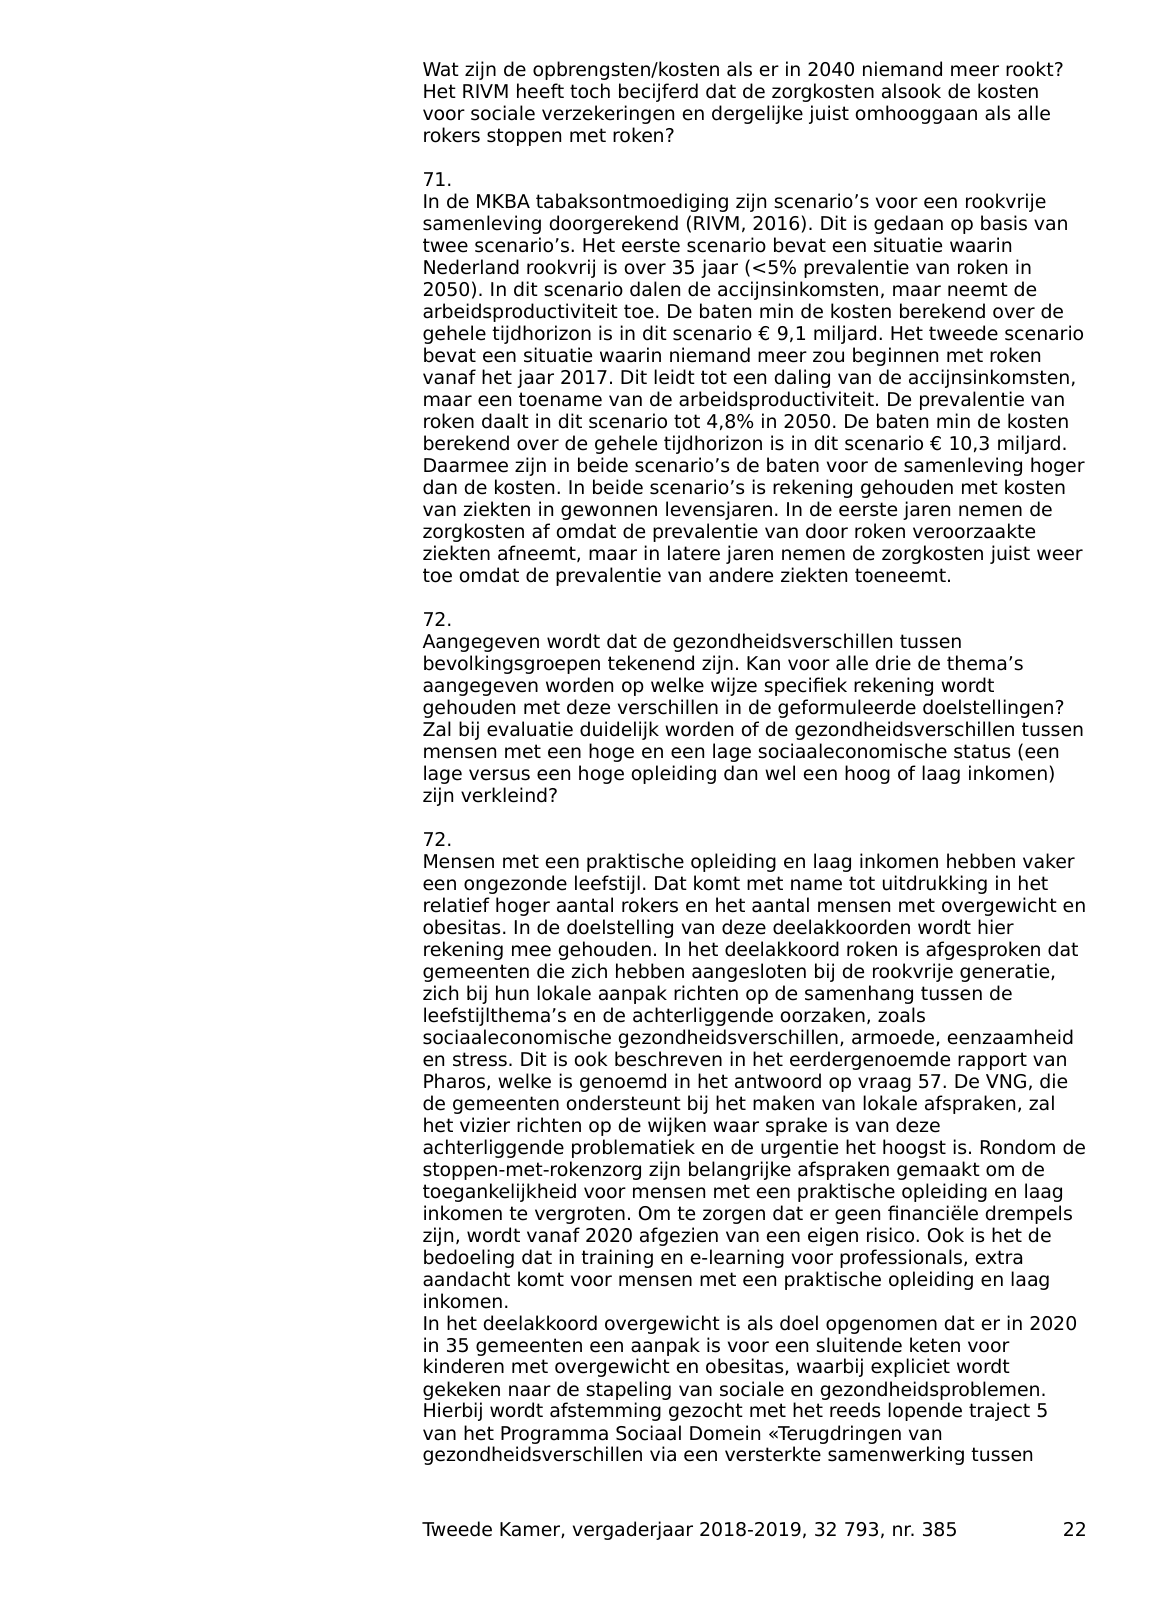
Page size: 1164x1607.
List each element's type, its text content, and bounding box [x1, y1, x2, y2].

text In het deelakkoord overgewicht is als doel opgenomen dat er in 2020 in 35 gemeenten een aanpak is voor een sluitende keten voor kinderen met overgewicht en obesitas, waarbij expliciet wordt gekeken naar de stapeling van sociale en gezondheidsproblemen. Hierbij wordt afstemming gezocht met het reeds lopende traject 5 van het Programma Sociaal Domein «Terugdringen van gezondheidsverschillen via een versterkte samenwerking tussen [422, 1312, 1087, 1466]
text In de MKBA tabaksontmoediging zijn scenario’s voor een rookvrije samenleving doorgerekend (RIVM, 2016). Dit is gedaan op basis van twee scenario’s. Het eerste scenario bevat een situatie waarin Nederland rookvrij is over 35 jaar (<5% prevalentie van roken in 2050). In dit scenario dalen de accijnsinkomsten, maar neemt de arbeidsproductiviteit toe. De baten min de kosten berekend over de gehele tijdhorizon is in dit scenario € 9,1 miljard. Het tweede scenario bevat een situatie waarin niemand meer zou beginnen met roken vanaf het jaar 2017. Dit leidt tot een daling van de accijnsinkomsten, maar een toename van de arbeidsproductiviteit. De prevalentie van roken daalt in dit scenario tot 4,8% in 2050. De baten min de kosten berekend over de gehele tijdhorizon is in dit scenario € 10,3 miljard. Daarmee zijn in beide scenario’s de baten voor de samenleving hoger dan de kosten. In beide scenario’s is rekening gehouden met kosten van ziekten in gewonnen levensjaren. In de eerste jaren nemen de zorgkosten af omdat de prevalentie van door roken veroorzaakte ziekten afneemt, maar in latere jaren nemen de zorgkosten juist weer toe omdat de prevalentie van andere ziekten toeneemt. [422, 191, 1087, 587]
text Wat zijn de opbrengsten/kosten als er in 2040 niemand meer rookt? Het RIVM heeft toch becijferd dat de zorgkosten alsook de kosten voor sociale verzekeringen en dergelijke juist omhooggaan als alle rokers stoppen met roken? [422, 59, 1087, 147]
text Mensen met een praktische opleiding en laag inkomen hebben vaker een ongezonde leefstijl. Dat komt met name tot uitdrukking in het relatief hoger aantal rokers en het aantal mensen met overgewicht en obesitas. In de doelstelling van deze deelakkoorden wordt hier rekening mee gehouden. In het deelakkoord roken is afgesproken dat gemeenten die zich hebben aangesloten bij de rookvrije generatie, zich bij hun lokale aanpak richten op de samenhang tussen de leefstijlthema’s en de achterliggende oorzaken, zoals sociaaleconomische gezondheidsverschillen, armoede, eenzaamheid en stress. Dit is ook beschreven in het eerdergenoemde rapport van Pharos, welke is genoemd in het antwoord op vraag 57. De VNG, die de gemeenten ondersteunt bij het maken van lokale afspraken, zal het vizier richten op de wijken waar sprake is van deze achterliggende problematiek en de urgentie het hoogst is. Rondom de stoppen-met-rokenzorg zijn belangrijke afspraken gemaakt om de toegankelijkheid voor mensen met een praktische opleiding en laag inkomen te vergroten. Om te zorgen dat er geen financiële drempels zijn, wordt vanaf 2020 afgezien van een eigen risico. Ook is het de bedoeling dat in training en e-learning voor professionals, extra aandacht komt voor mensen met een praktische opleiding en laag inkomen. [422, 851, 1087, 1312]
text 71. [422, 169, 1087, 191]
text 72. [422, 829, 1087, 851]
text Aangegeven wordt dat de gezondheidsverschillen tussen bevolkingsgroepen tekenend zijn. Kan voor alle drie de thema’s aangegeven worden op welke wijze specifiek rekening wordt gehouden met deze verschillen in de geformuleerde doelstellingen? Zal bij evaluatie duidelijk worden of de gezondheidsverschillen tussen mensen met een hoge en een lage sociaaleconomische status (een lage versus een hoge opleiding dan wel een hoog of laag inkomen) zijn verkleind? [422, 631, 1087, 807]
text 72. [422, 609, 1087, 631]
